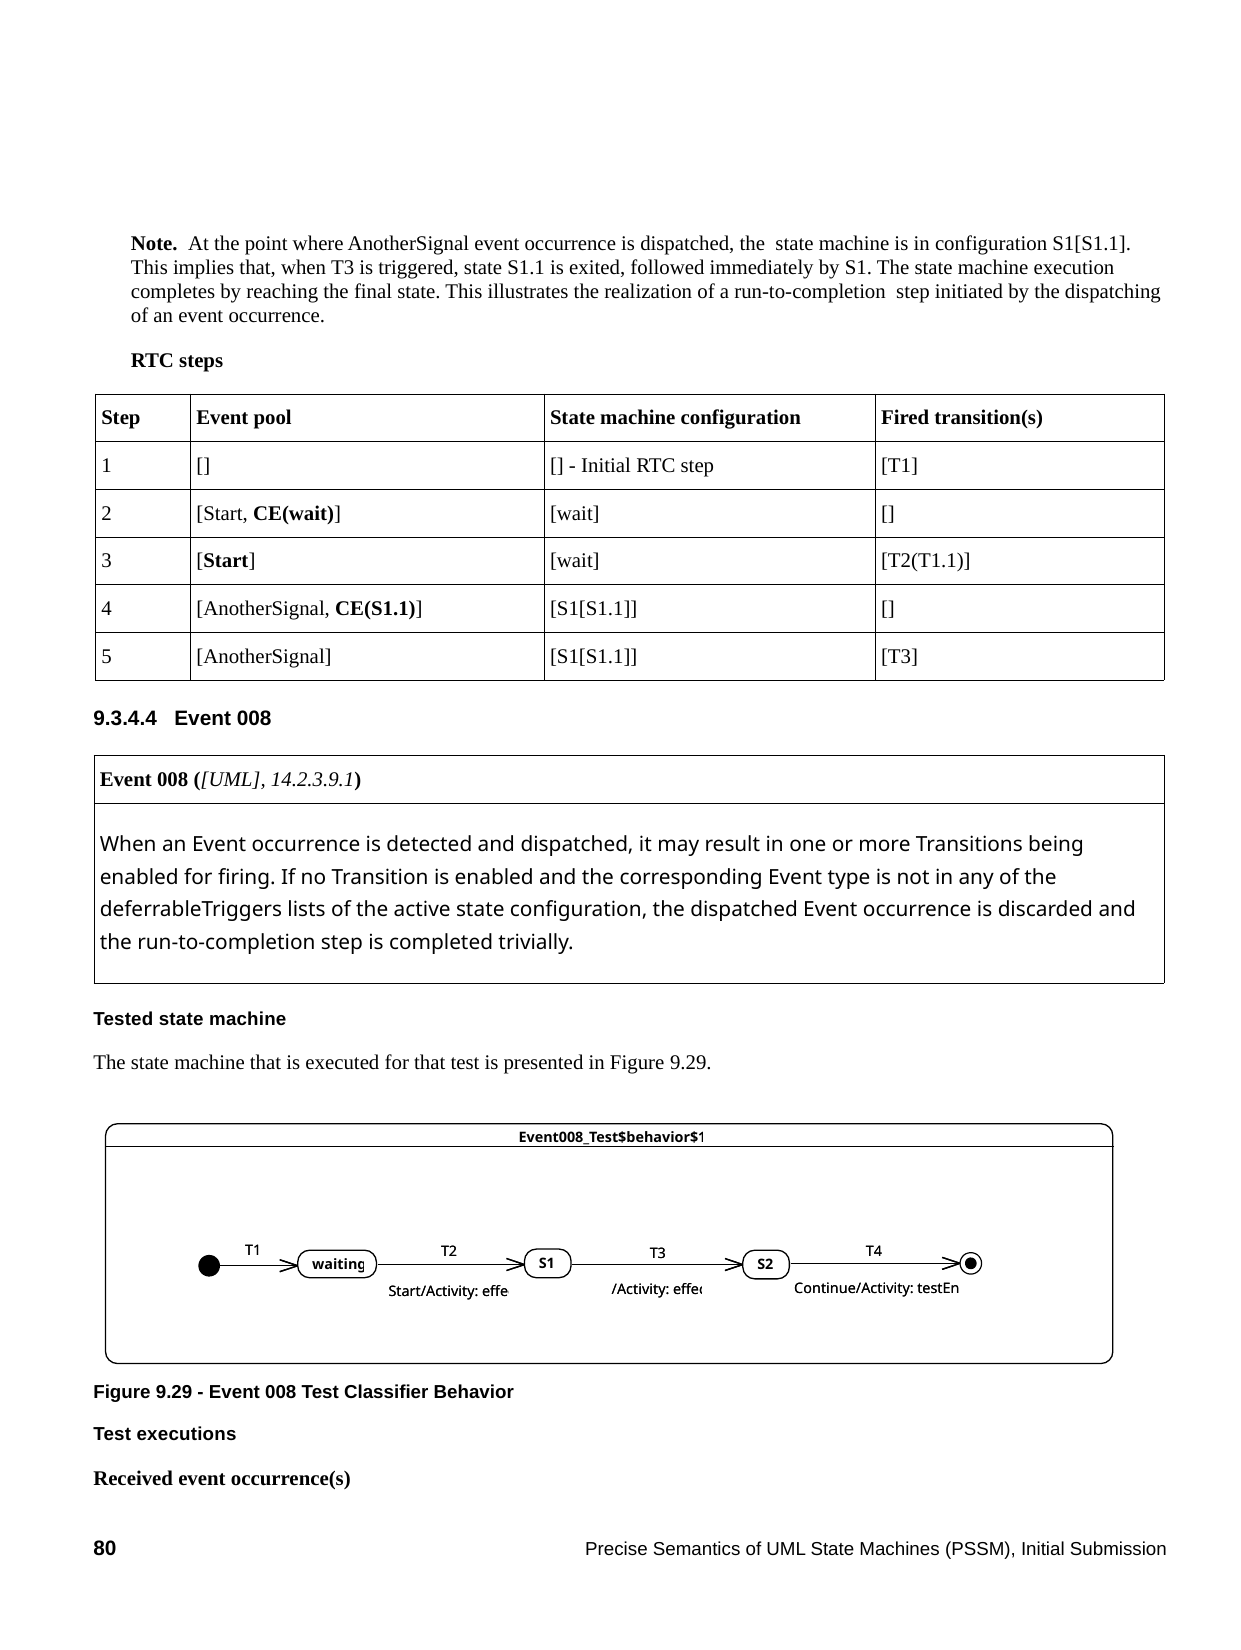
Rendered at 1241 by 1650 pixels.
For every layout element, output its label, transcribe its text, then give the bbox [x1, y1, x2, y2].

subtitle Test executions [93, 1099, 1164, 1444]
subtitle Event 008 [93, 705, 1164, 730]
table_cell [wait] [545, 490, 875, 537]
text The state machine that is executed for that test is presented in Figure 9.29. [93, 1050, 1164, 1074]
table_cell 5 [96, 633, 190, 680]
table_header Event 008 ([UML], 14.2.3.9.1) [95, 756, 1164, 802]
table_header State machine configuration [545, 395, 875, 441]
table_cell [T1] [876, 442, 1164, 489]
table_cell [S1[S1.1]] [545, 633, 875, 680]
table_header Event pool [191, 395, 544, 441]
table_cell [Start] [191, 538, 544, 584]
table_header Fired transition(s) [876, 395, 1164, 441]
table_cell [wait] [545, 538, 875, 584]
table_cell [AnotherSignal, CE(S1.1)] [191, 585, 544, 632]
table_cell [] [191, 442, 544, 489]
table_cell [] [876, 490, 1164, 537]
table_cell [T3] [876, 633, 1164, 680]
text Received event occurrence(s) [93, 1466, 1164, 1489]
table_cell [] [876, 585, 1164, 632]
subtitle Tested state machine [93, 1007, 1164, 1029]
text RTC steps [131, 348, 1164, 372]
table_cell [Start, CE(wait)] [191, 490, 544, 537]
table_cell When an Event occurrence is detected and dispatched, it may result in one or more Transitions being enabled for firing. If no Transition is enabled and the corresponding Event type is not in any of the deferrableTriggers lists of the active state configuration, the dispatched Event occurrence is discarded and the run-to-completion step is completed trivially. [95, 804, 1164, 982]
table_cell 3 [96, 538, 190, 584]
table_cell [] - Initial RTC step [545, 442, 875, 489]
table_cell [S1[S1.1]] [545, 585, 875, 632]
text Figure 9.29 - Event 008 Test Classifier Behavior [93, 1111, 1127, 1402]
table_cell [AnotherSignal] [191, 633, 544, 680]
table_header Step [96, 395, 190, 441]
table_cell [T2(T1.1)] [876, 538, 1164, 584]
table_cell 4 [96, 585, 190, 632]
text Note. At the point where AnotherSignal event occurrence is dispatched, the state machine is in configuration S1[S1.1]. This implies that, when T3 is triggered, state S1.1 is exited, followed immediately by S1. The state machine execution completes by reaching the final state. This illustrates the realization of a run-to-completion step initiated by the dispatching of an event occurrence. [131, 231, 1164, 327]
table_cell 1 [96, 442, 190, 489]
table_cell 2 [96, 490, 190, 537]
